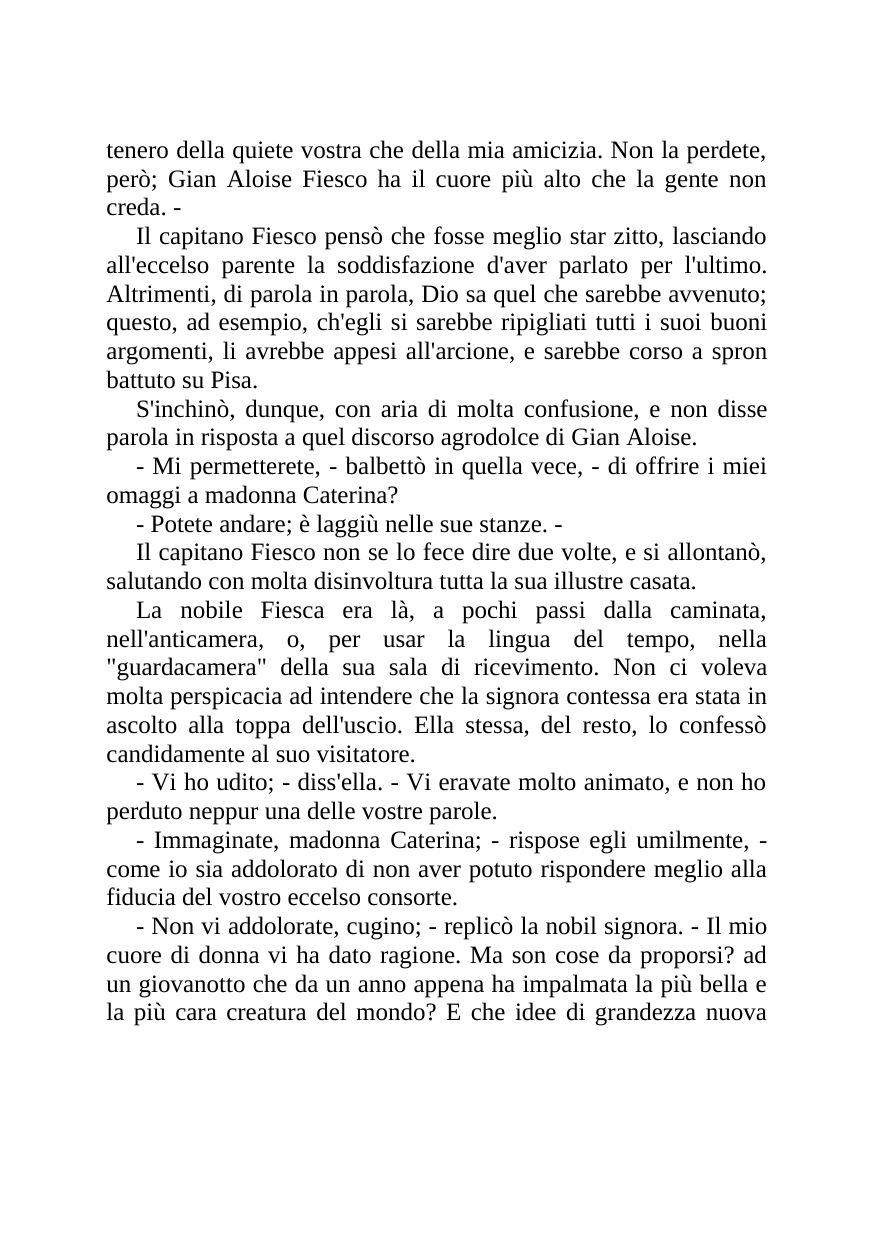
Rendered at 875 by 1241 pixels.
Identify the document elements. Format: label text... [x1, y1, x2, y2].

text - Non vi addolorate, cugino; - replicò la nobil signora. - Il mio cuore di donna vi ha dato ragione. Ma son cose da proporsi? ad un giovanotto che da un anno appena ha impalmata la più bella e la più cara creatura del mondo? E che idee di grandezza nuova [106, 911, 768, 1026]
text - Immaginate, madonna Caterina; - rispose egli umilmente, - come io sia addolorato di non aver potuto rispondere meglio alla fiducia del vostro eccelso consorte. [106, 825, 768, 911]
text - Vi ho udito; - diss'ella. - Vi eravate molto animato, e non ho perduto neppur una delle vostre parole. [106, 767, 768, 825]
text tenero della quiete vostra che della mia amicizia. Non la perdete, però; Gian Aloise Fiesco ha il cuore più alto che la gente non creda. - [106, 135, 768, 221]
text Il capitano Fiesco non se lo fece dire due volte, e si allontanò, salutando con molta disinvoltura tutta la sua illustre casata. [106, 537, 768, 595]
text La nobile Fiesca era là, a pochi passi dalla caminata, nell'anticamera, o, per usar la lingua del tempo, nella "guardacamera" della sua sala di ricevimento. Non ci voleva molta perspicacia ad intendere che la signora contessa era stata in ascolto alla toppa dell'uscio. Ella stessa, del resto, lo confessò candidamente al suo visitatore. [106, 595, 768, 767]
text - Potete andare; è laggiù nelle sue stanze. - [106, 509, 768, 537]
text S'inchinò, dunque, con aria di molta confusione, e non disse parola in risposta a quel discorso agrodolce di Gian Aloise. [106, 394, 768, 451]
text - Mi permetterete, - balbettò in quella vece, - di offrire i miei omaggi a madonna Caterina? [106, 451, 768, 509]
text Il capitano Fiesco pensò che fosse meglio star zitto, lasciando all'eccelso parente la soddisfazione d'aver parlato per l'ultimo. Altrimenti, di parola in parola, Dio sa quel che sarebbe avvenuto; questo, ad esempio, ch'egli si sarebbe ripigliati tutti i suoi buoni argomenti, li avrebbe appesi all'arcione, e sarebbe corso a spron battuto su Pisa. [106, 221, 768, 394]
